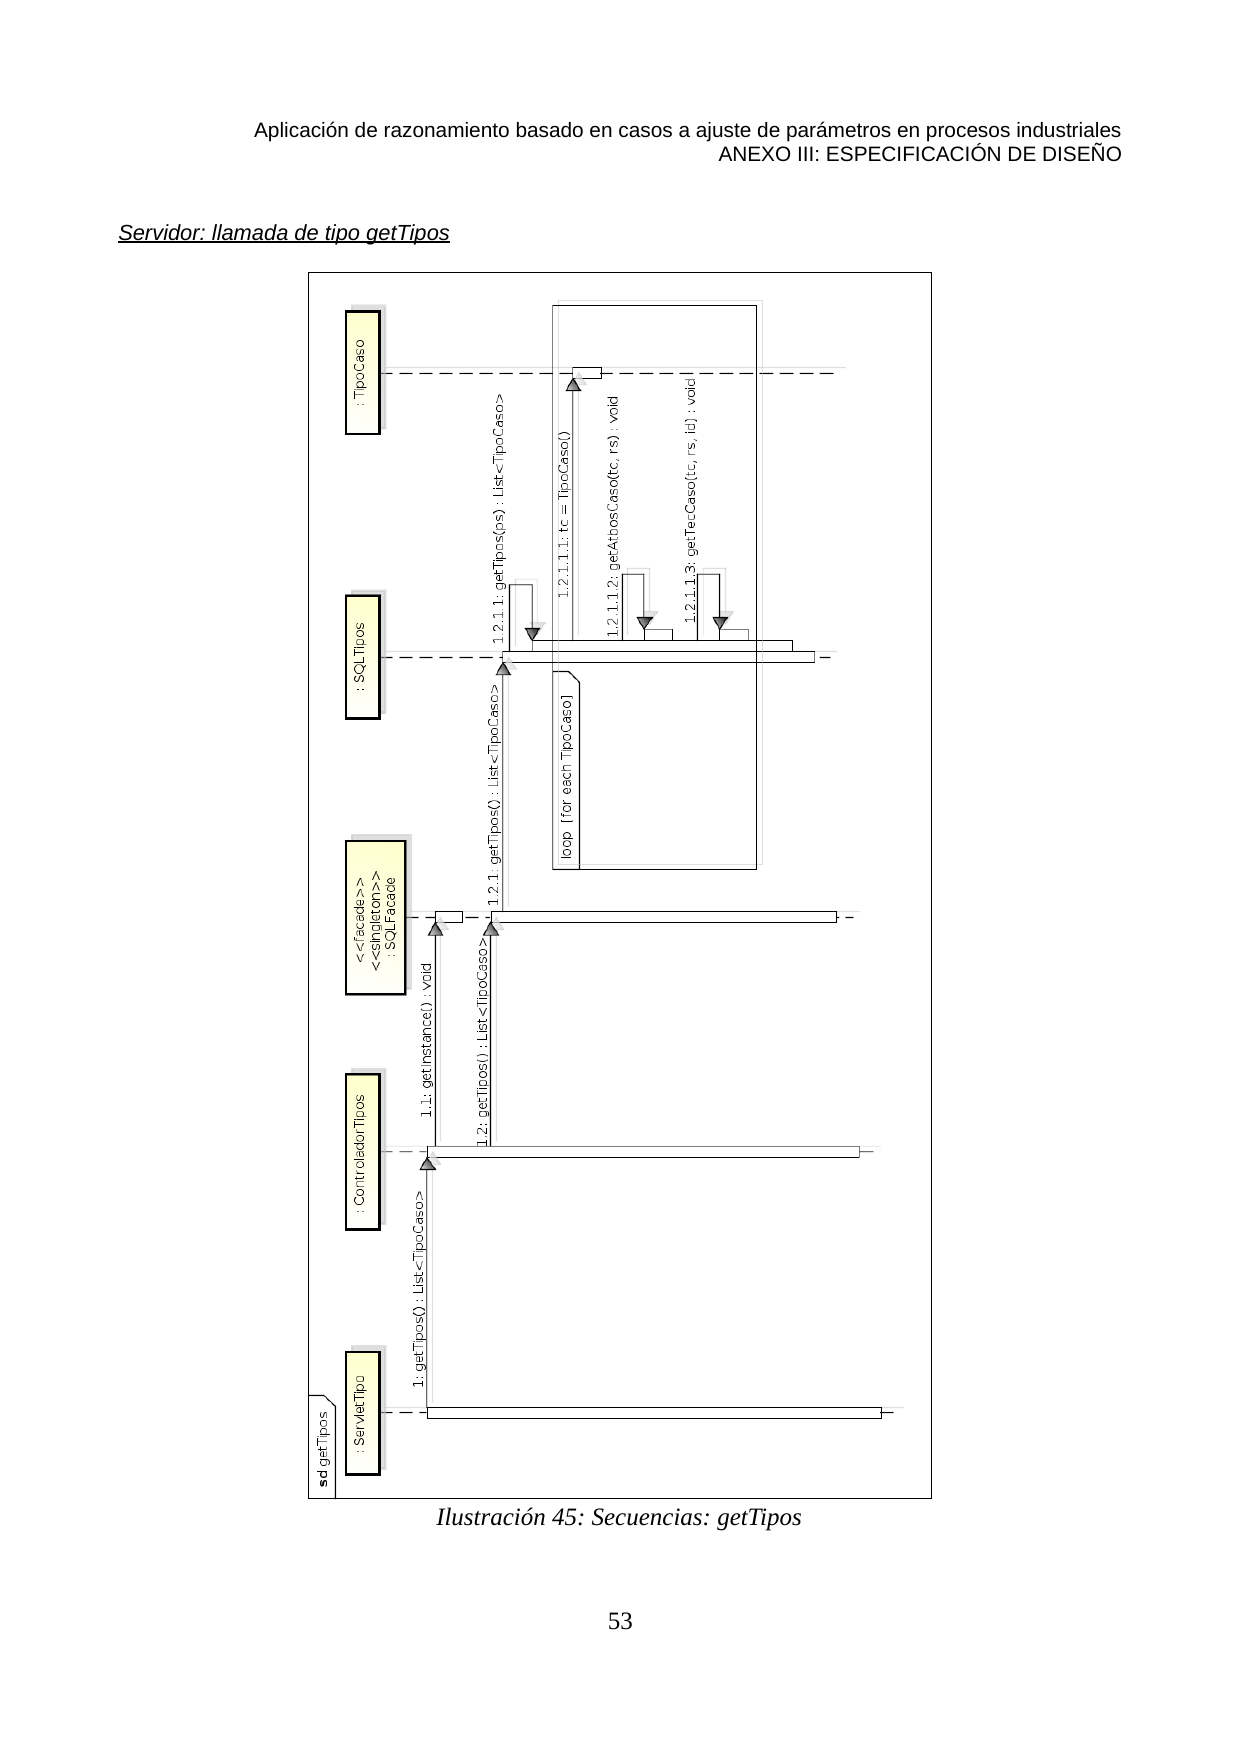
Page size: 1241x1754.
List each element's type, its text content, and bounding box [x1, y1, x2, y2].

picture [306, 269, 935, 1502]
subtitle Servidor: llamada de tipo getTipos [118, 219, 1122, 245]
text Ilustración 45: Secuencias: getTipos [306, 1502, 934, 1530]
